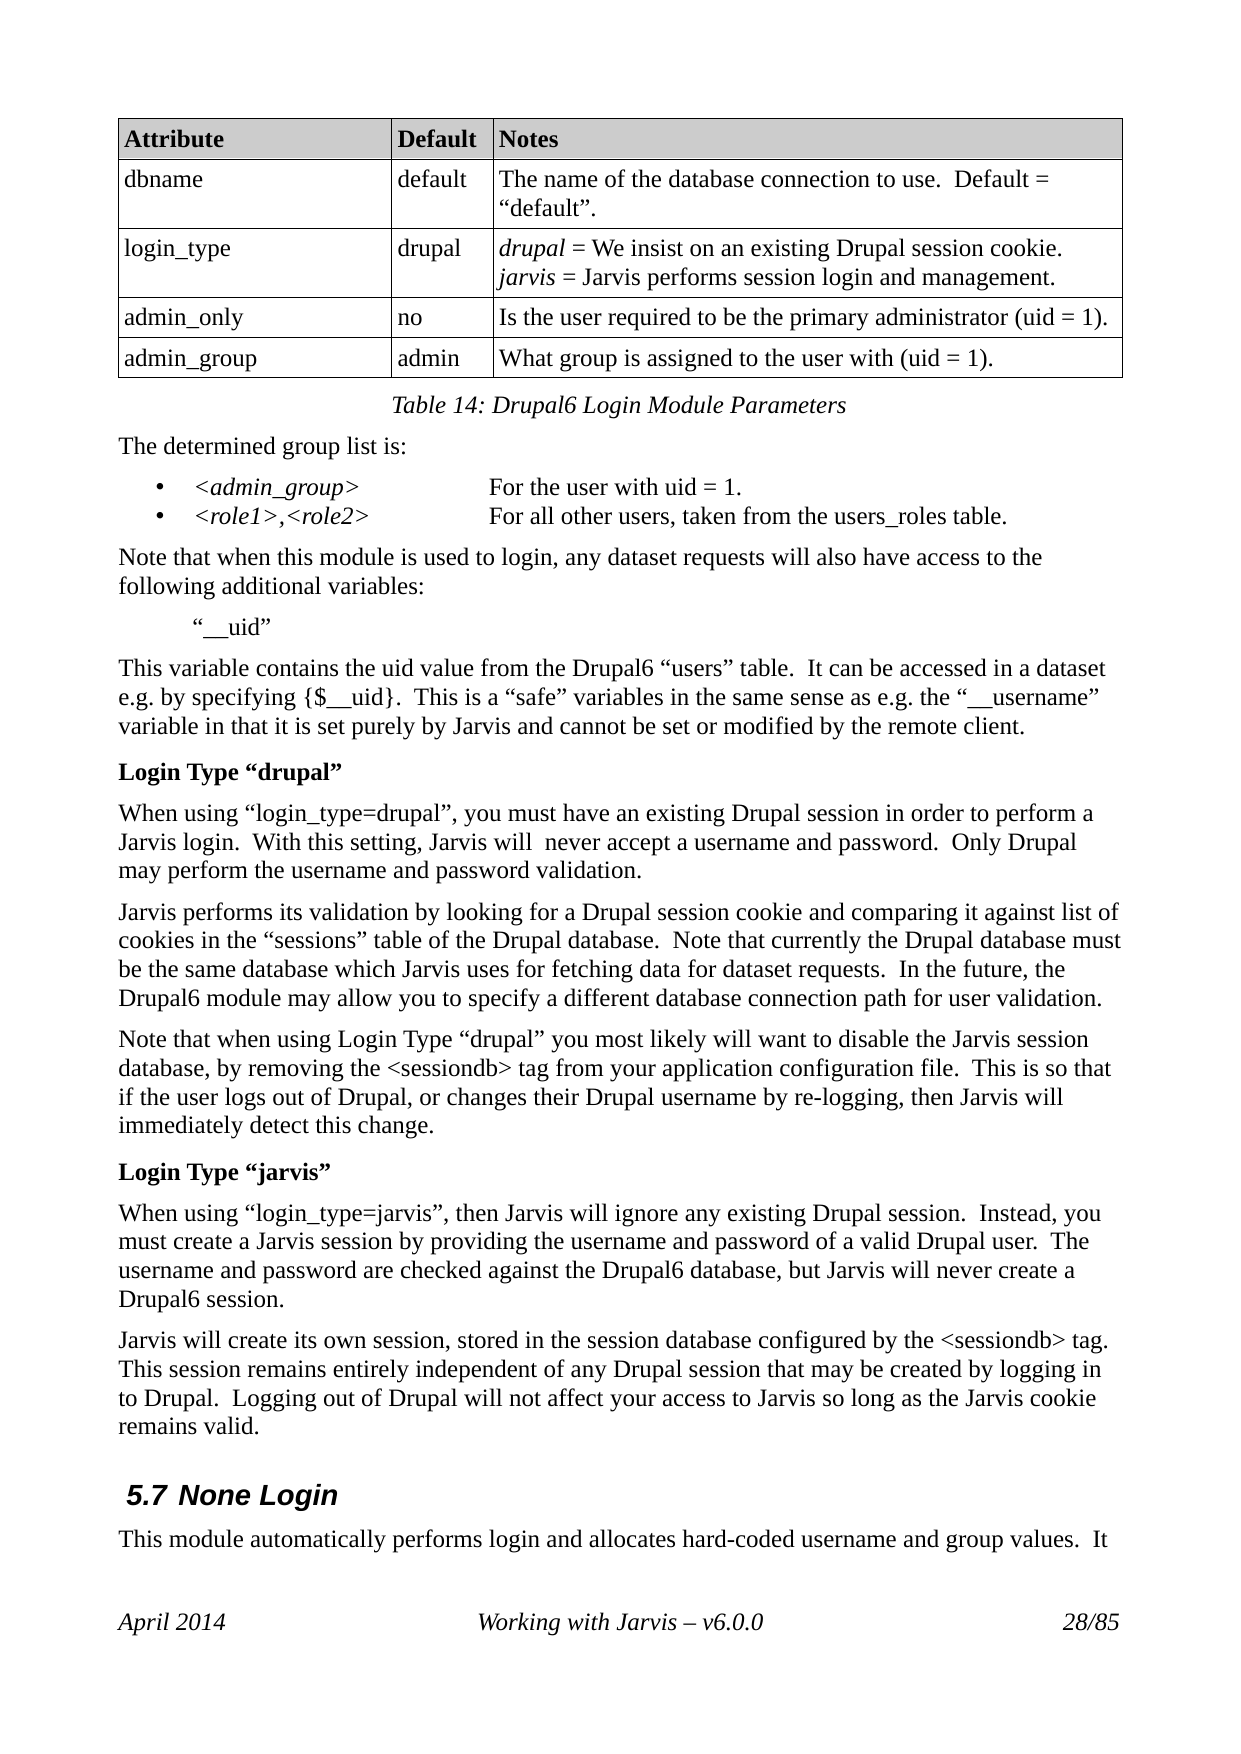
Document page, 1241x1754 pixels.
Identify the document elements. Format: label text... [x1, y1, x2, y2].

text Note that when using Login Type “drupal” you most likely will want to disable the Jarvis session database, by removing the <sessiondb> tag from your application configuration file. This is so that if the user logs out of Drupal, or changes their Drupal username by re-logging, then Jarvis will immediately detect this change. [118, 1024, 1122, 1139]
table_cell drupal = We insist on an existing Drupal session cookie. jarvis = Jarvis performs session login and management. [494, 229, 1122, 297]
table_cell default [392, 160, 493, 227]
text This variable contains the uid value from the Drupal6 “users” table. It can be accessed in a dataset e.g. by specifying {$__uid}. This is a “safe” variables in the same sense as e.g. the “__username” variable in that it is set purely by Jarvis and cannot be set or modified by the remote client. [118, 653, 1122, 740]
table_cell no [392, 298, 493, 337]
table_cell login_type [119, 229, 391, 297]
text “__uid” [118, 612, 1122, 641]
text This module automatically performs login and allocates hard-coded username and group values. It [118, 1524, 1122, 1552]
subtitle None Login [118, 1478, 1122, 1511]
text The determined group list is: [118, 431, 1122, 460]
table_cell drupal [392, 229, 493, 297]
table_cell admin_group [119, 338, 391, 377]
text Jarvis performs its validation by looking for a Drupal session cookie and comparing it against list of cookies in the “sessions” table of the Drupal database. Note that currently the Drupal database must be the same database which Jarvis uses for fetching data for dataset requests. In the future, the Drupal6 module may allow you to specify a different database connection path for user validation. [118, 897, 1122, 1012]
text Table 14: Drupal6 Login Module Parameters [118, 390, 1122, 418]
table_header Default [392, 119, 493, 158]
table_cell What group is assigned to the user with (uid = 1). [494, 338, 1122, 377]
table_header Notes [494, 119, 1122, 158]
text When using “login_type=jarvis”, then Jarvis will ignore any existing Drupal session. Instead, you must create a Jarvis session by providing the username and password of a valid Drupal user. The username and password are checked against the Drupal6 database, but Jarvis will never create a Drupal6 session. [118, 1198, 1122, 1313]
table_cell Is the user required to be the primary administrator (uid = 1). [494, 298, 1122, 337]
table_cell The name of the database connection to use. Default = “default”. [494, 160, 1122, 227]
subtitle Login Type “jarvis” [118, 1157, 1122, 1185]
subtitle Login Type “drupal” [118, 757, 1122, 786]
table_cell admin [392, 338, 493, 377]
table_cell dbname [119, 160, 391, 227]
text Note that when this module is used to login, any dataset requests will also have access to the following additional variables: [118, 542, 1122, 600]
text Jarvis will create its own session, stored in the session database configured by the <sessiondb> tag. This session remains entirely independent of any Drupal session that may be created by logging in to Drupal. Logging out of Drupal will not affect your access to Jarvis so long as the Jarvis cookie remains valid. [118, 1325, 1122, 1440]
table_header Attribute [119, 119, 391, 158]
table_cell admin_only [119, 298, 391, 337]
list <admin_group> For the user with uid = 1. [156, 472, 1122, 501]
list <role1>,<role2> For all other users, taken from the users_roles table. [156, 501, 1122, 530]
text When using “login_type=drupal”, you must have an existing Drupal session in order to perform a Jarvis login. With this setting, Jarvis will never accept a username and password. Only Drupal may perform the username and password validation. [118, 798, 1122, 884]
